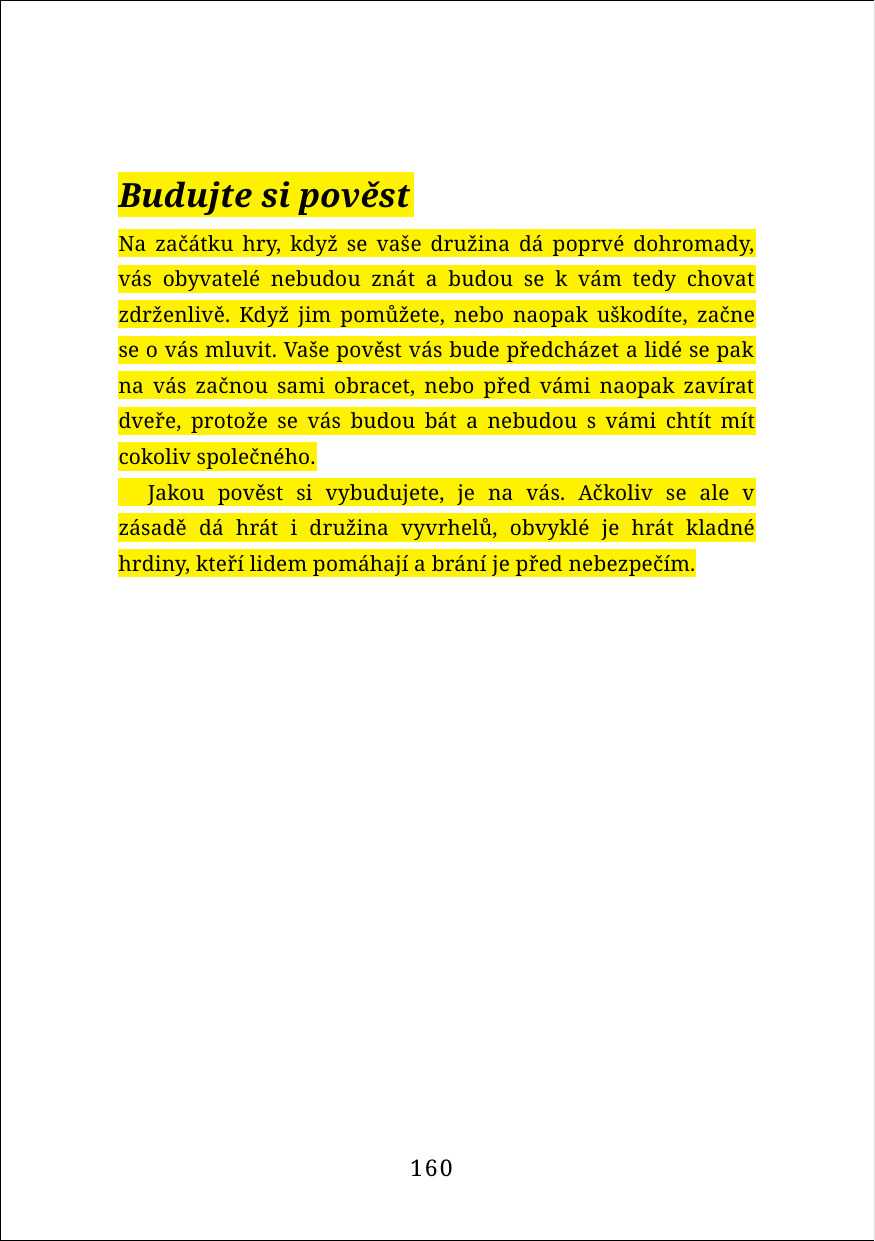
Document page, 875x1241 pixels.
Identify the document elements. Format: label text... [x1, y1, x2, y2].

subtitle Budujte si pověst [118, 172, 756, 217]
text Na začátku hry, když se vaše družina dá poprvé dohromady, vás obyvatelé nebudou znát a budou se k vám tedy chovat zdrženlivě. Když jim pomůžete, nebo naopak uškodíte, začne se o vás mluvit. Vaše pověst vás bude předcházet a lidé se pak na vás začnou sami obracet, nebo před vámi naopak zavírat dveře, protože se vás budou bát a nebudou s vámi chtít mít cokoliv společného. Jakou pověst si vybudujete, je na vás. Ačkoliv se ale v zásadě dá hrát i družina vyvrhelů, obvyklé je hrát kladné hrdiny, kteří lidem pomáhají a brání je před nebezpečím. [118, 229, 756, 577]
